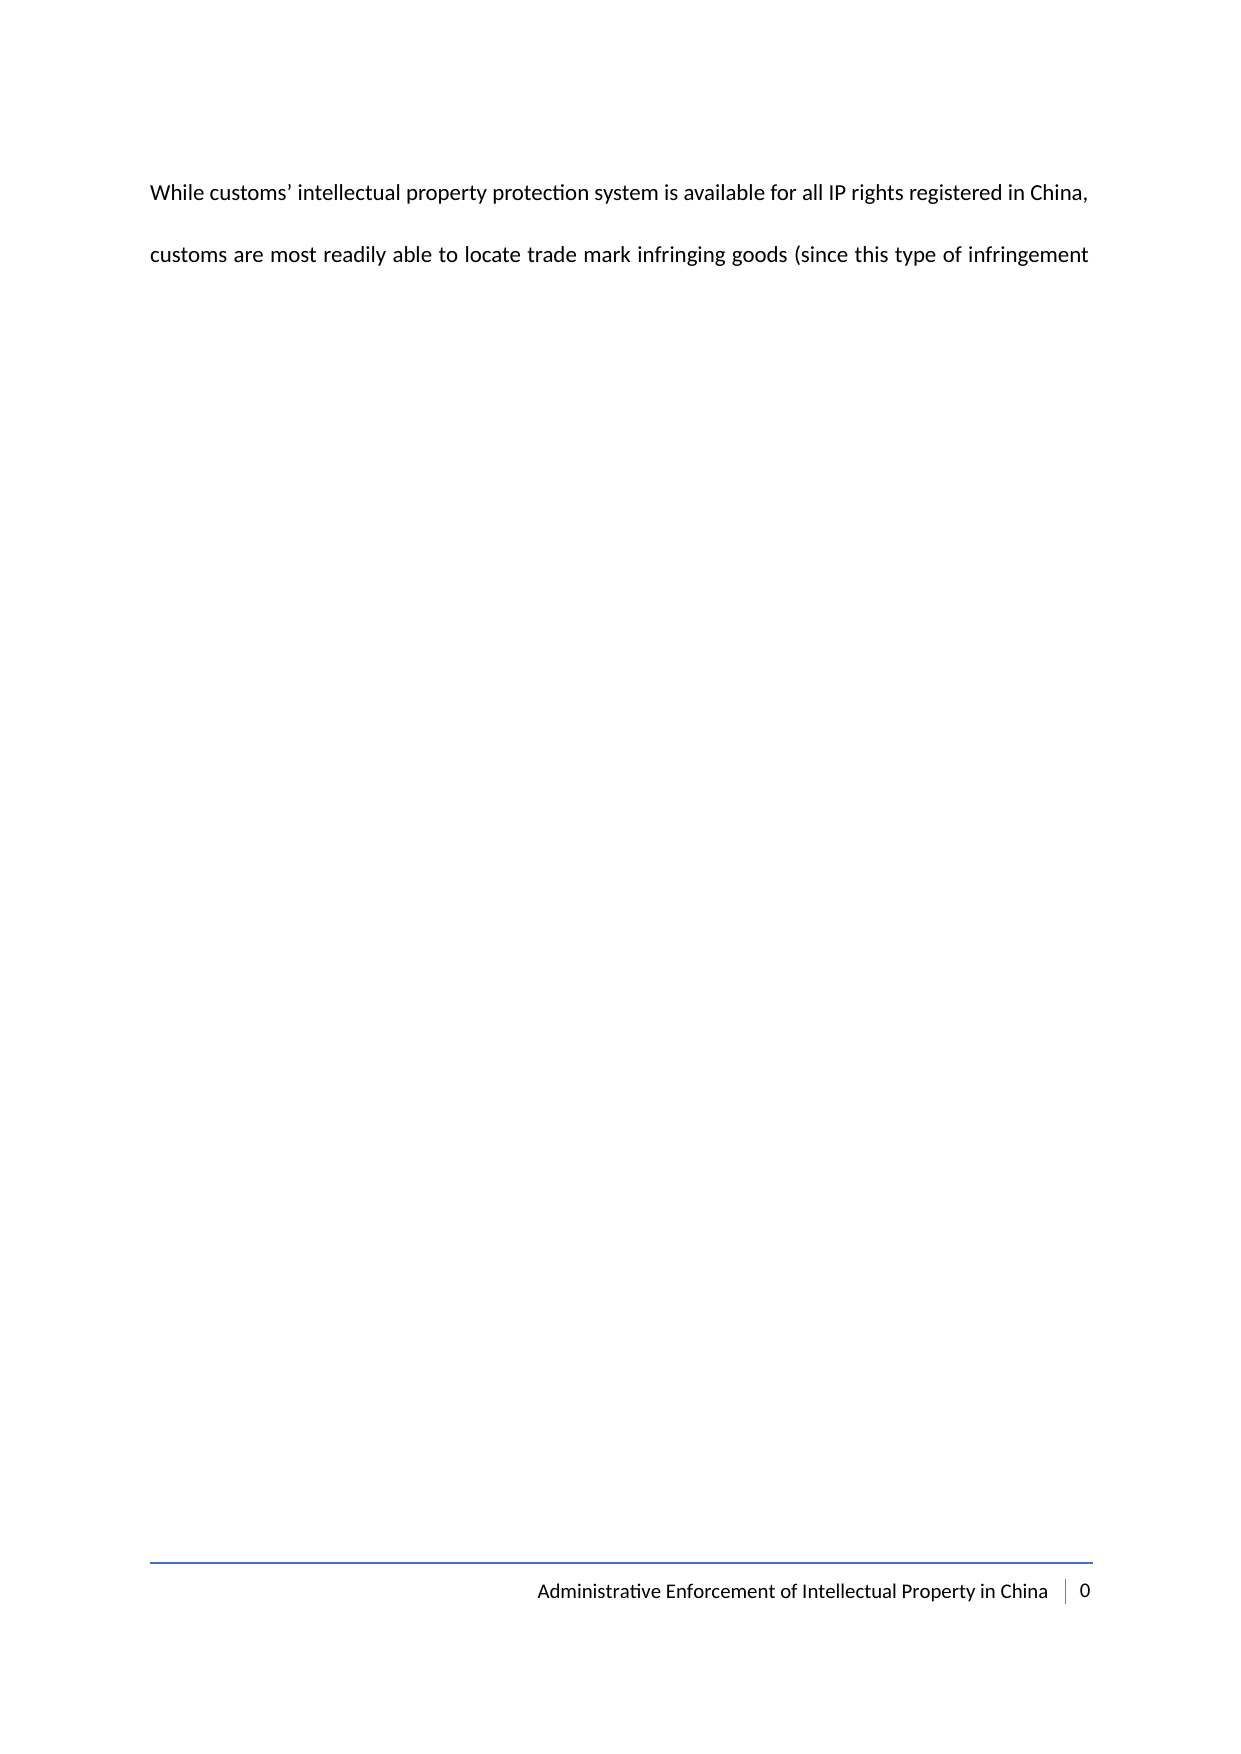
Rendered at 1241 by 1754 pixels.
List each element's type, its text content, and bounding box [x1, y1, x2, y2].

text While customs’ intellectual property protection system is available for all IP rights registered in China, customs are most readily able to locate trade mark infringing goods (since this type of infringement [150, 150, 1090, 275]
